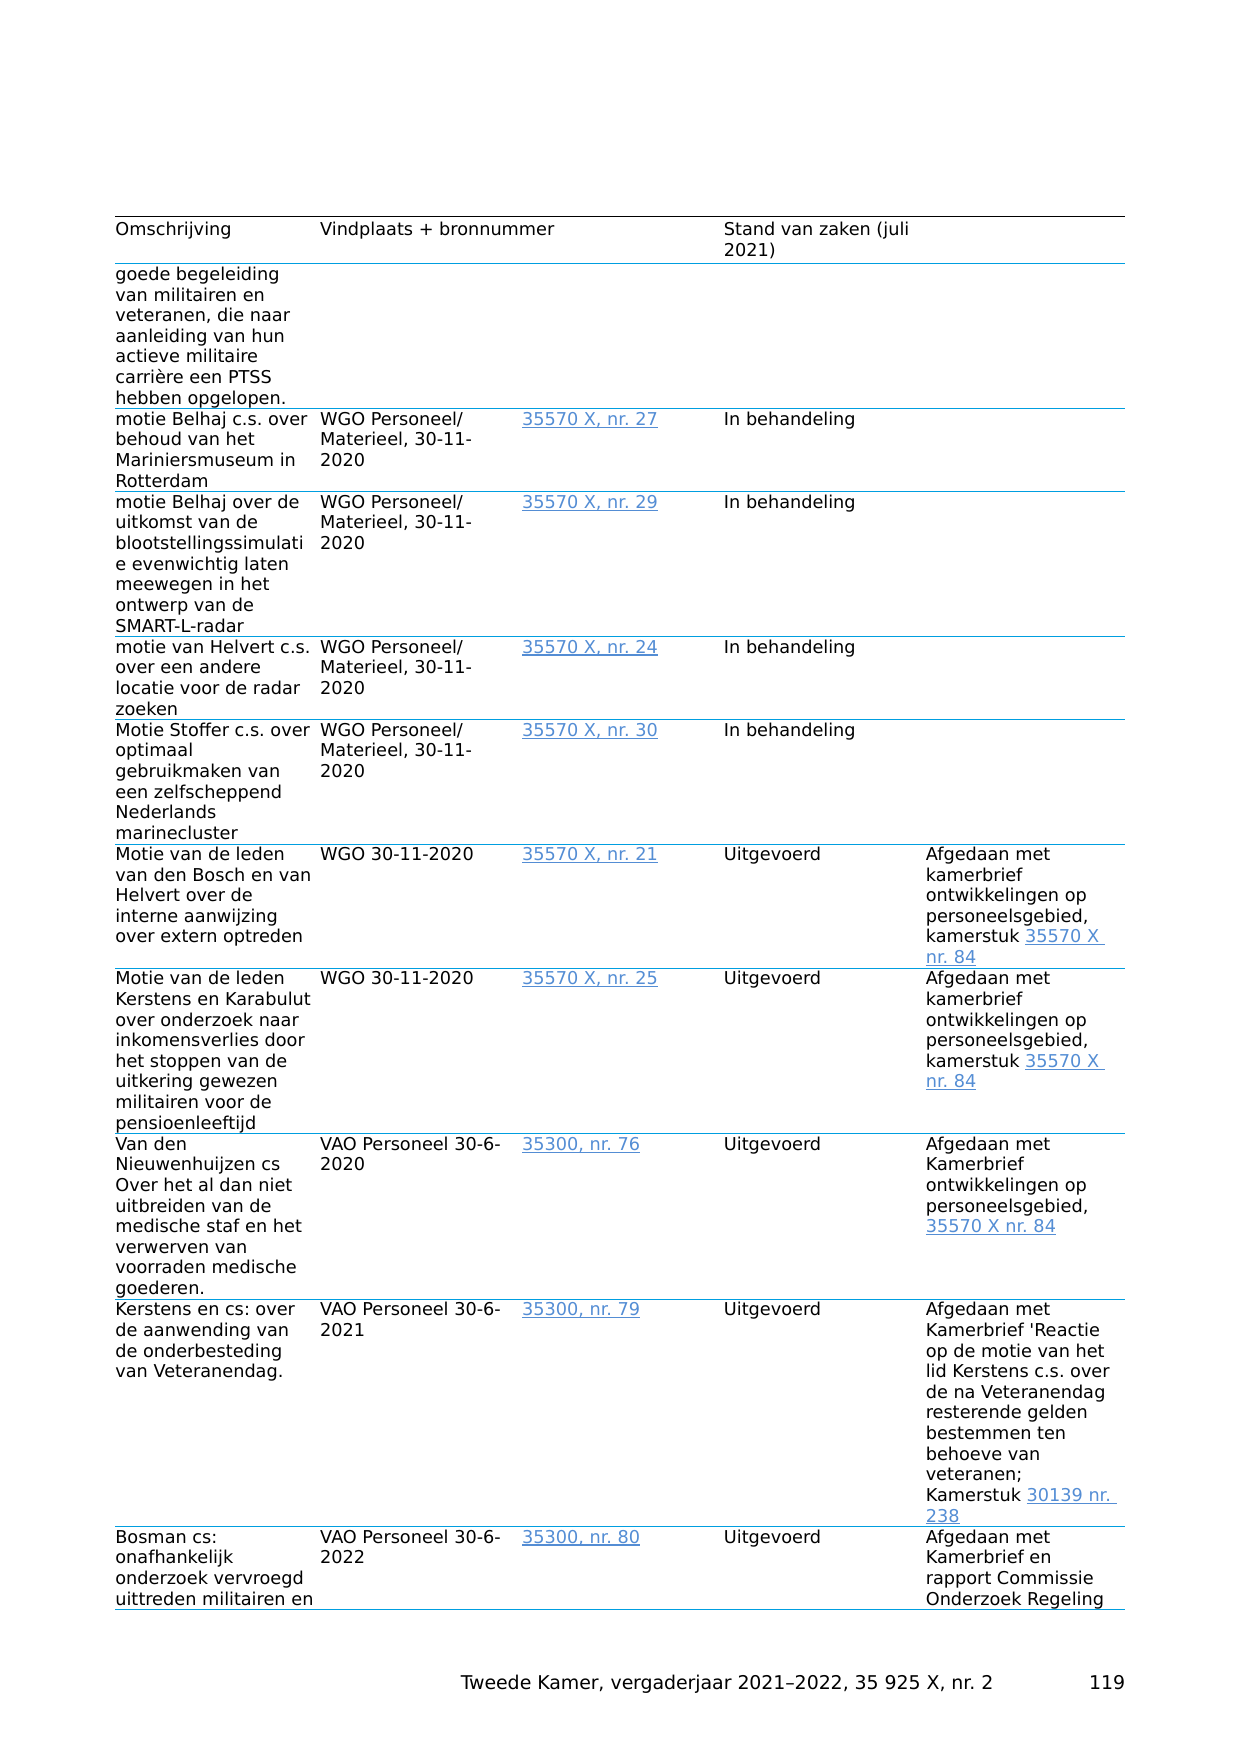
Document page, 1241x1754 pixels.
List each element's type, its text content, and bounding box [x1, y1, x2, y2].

table_cell [317, 264, 519, 408]
table_cell VAO Personeel 30-6-2022 [317, 1527, 519, 1609]
table_cell Stand van zaken (juli 2021) [721, 217, 923, 263]
table_cell WGO Personeel/ Materieel, 30-11-2020 [317, 409, 519, 491]
table_cell Vindplaats + bronnummer [317, 217, 721, 263]
table_cell [519, 264, 721, 408]
table_cell 35570 X, nr. 25 [519, 969, 721, 1133]
table_cell Motie Stoffer c.s. over optimaal gebruikmaken van een zelfscheppend Nederlands marinecluster [115, 720, 317, 843]
table_cell VAO Personeel 30-6-2020 [317, 1134, 519, 1299]
table_cell goede begeleiding van militairen en veteranen, die naar aanleiding van hun actieve militaire carrière een PTSS hebben opgelopen. [115, 264, 317, 408]
table_cell [923, 264, 1125, 408]
table_cell WGO 30-11-2020 [317, 845, 519, 968]
table_cell Afgedaan met kamerbrief ontwikkelingen op personeelsgebied, kamerstuk 35570 X nr. 84 [923, 845, 1125, 968]
table_header Tabel 52 Door de Staten-Generaal aanvaarde moties [115, 191, 1125, 216]
table_cell 35570 X, nr. 27 [519, 409, 721, 491]
table_cell WGO Personeel/ Materieel, 30-11-2020 [317, 492, 519, 636]
table_cell In behandeling [721, 492, 923, 636]
table_cell Afgedaan met kamerbrief ontwikkelingen op personeelsgebied, kamerstuk 35570 X nr. 84 [923, 969, 1125, 1133]
table_cell [923, 217, 1125, 263]
table_cell Uitgevoerd [721, 845, 923, 968]
table_cell [923, 637, 1125, 719]
table_cell Afgedaan met Kamerbrief 'Reactie op de motie van het lid Kerstens c.s. over de na Veteranendag resterende gelden bestemmen ten behoeve van veteranen; Kamerstuk 30139 nr. 238 [923, 1300, 1125, 1526]
table_cell 35570 X, nr. 24 [519, 637, 721, 719]
table_cell WGO Personeel/ Materieel, 30-11-2020 [317, 720, 519, 843]
table_cell Bosman cs: onafhankelijk onderzoek vervroegd uittreden militairen en [115, 1527, 317, 1609]
table_cell Uitgevoerd [721, 969, 923, 1133]
table_cell [923, 492, 1125, 636]
table_cell WGO 30-11-2020 [317, 969, 519, 1133]
table_cell 35570 X, nr. 30 [519, 720, 721, 843]
table_cell Kerstens en cs: over de aanwending van de onderbesteding van Veteranendag. [115, 1300, 317, 1526]
table_cell motie Belhaj over de uitkomst van de blootstellingssimulatie evenwichtig laten meewegen in het ontwerp van de SMART-L-radar [115, 492, 317, 636]
table_cell motie van Helvert c.s. over een andere locatie voor de radar zoeken [115, 637, 317, 719]
table_cell In behandeling [721, 637, 923, 719]
table_cell In behandeling [721, 409, 923, 491]
table_cell Motie van de leden van den Bosch en van Helvert over de interne aanwijzing over extern optreden [115, 845, 317, 968]
table_cell [721, 264, 923, 408]
table_cell Omschrijving [115, 217, 317, 263]
table_cell 35300, nr. 80 [519, 1527, 721, 1609]
table_cell WGO Personeel/ Materieel, 30-11-2020 [317, 637, 519, 719]
table_cell Uitgevoerd [721, 1134, 923, 1299]
table_cell Uitgevoerd [721, 1527, 923, 1609]
table_cell 35300, nr. 79 [519, 1300, 721, 1526]
table_cell Uitgevoerd [721, 1300, 923, 1526]
table_cell Motie van de leden Kerstens en Karabulut over onderzoek naar inkomensverlies door het stoppen van de uitkering gewezen militairen voor de pensioenleeftijd [115, 969, 317, 1133]
table_cell VAO Personeel 30-6-2021 [317, 1300, 519, 1526]
table_cell 35570 X, nr. 21 [519, 845, 721, 968]
table_cell Van den Nieuwenhuijzen cs Over het al dan niet uitbreiden van de medische staf en het verwerven van voorraden medische goederen. [115, 1134, 317, 1299]
table_cell [923, 720, 1125, 843]
table_cell [923, 409, 1125, 491]
table_cell 35300, nr. 76 [519, 1134, 721, 1299]
table_cell Afgedaan met Kamerbrief ontwikkelingen op personeelsgebied, 35570 X nr. 84 [923, 1134, 1125, 1299]
table_cell motie Belhaj c.s. over behoud van het Mariniersmuseum in Rotterdam [115, 409, 317, 491]
table_cell In behandeling [721, 720, 923, 843]
table_cell Afgedaan met Kamerbrief en rapport Commissie Onderzoek Regeling [923, 1527, 1125, 1609]
table_cell 35570 X, nr. 29 [519, 492, 721, 636]
